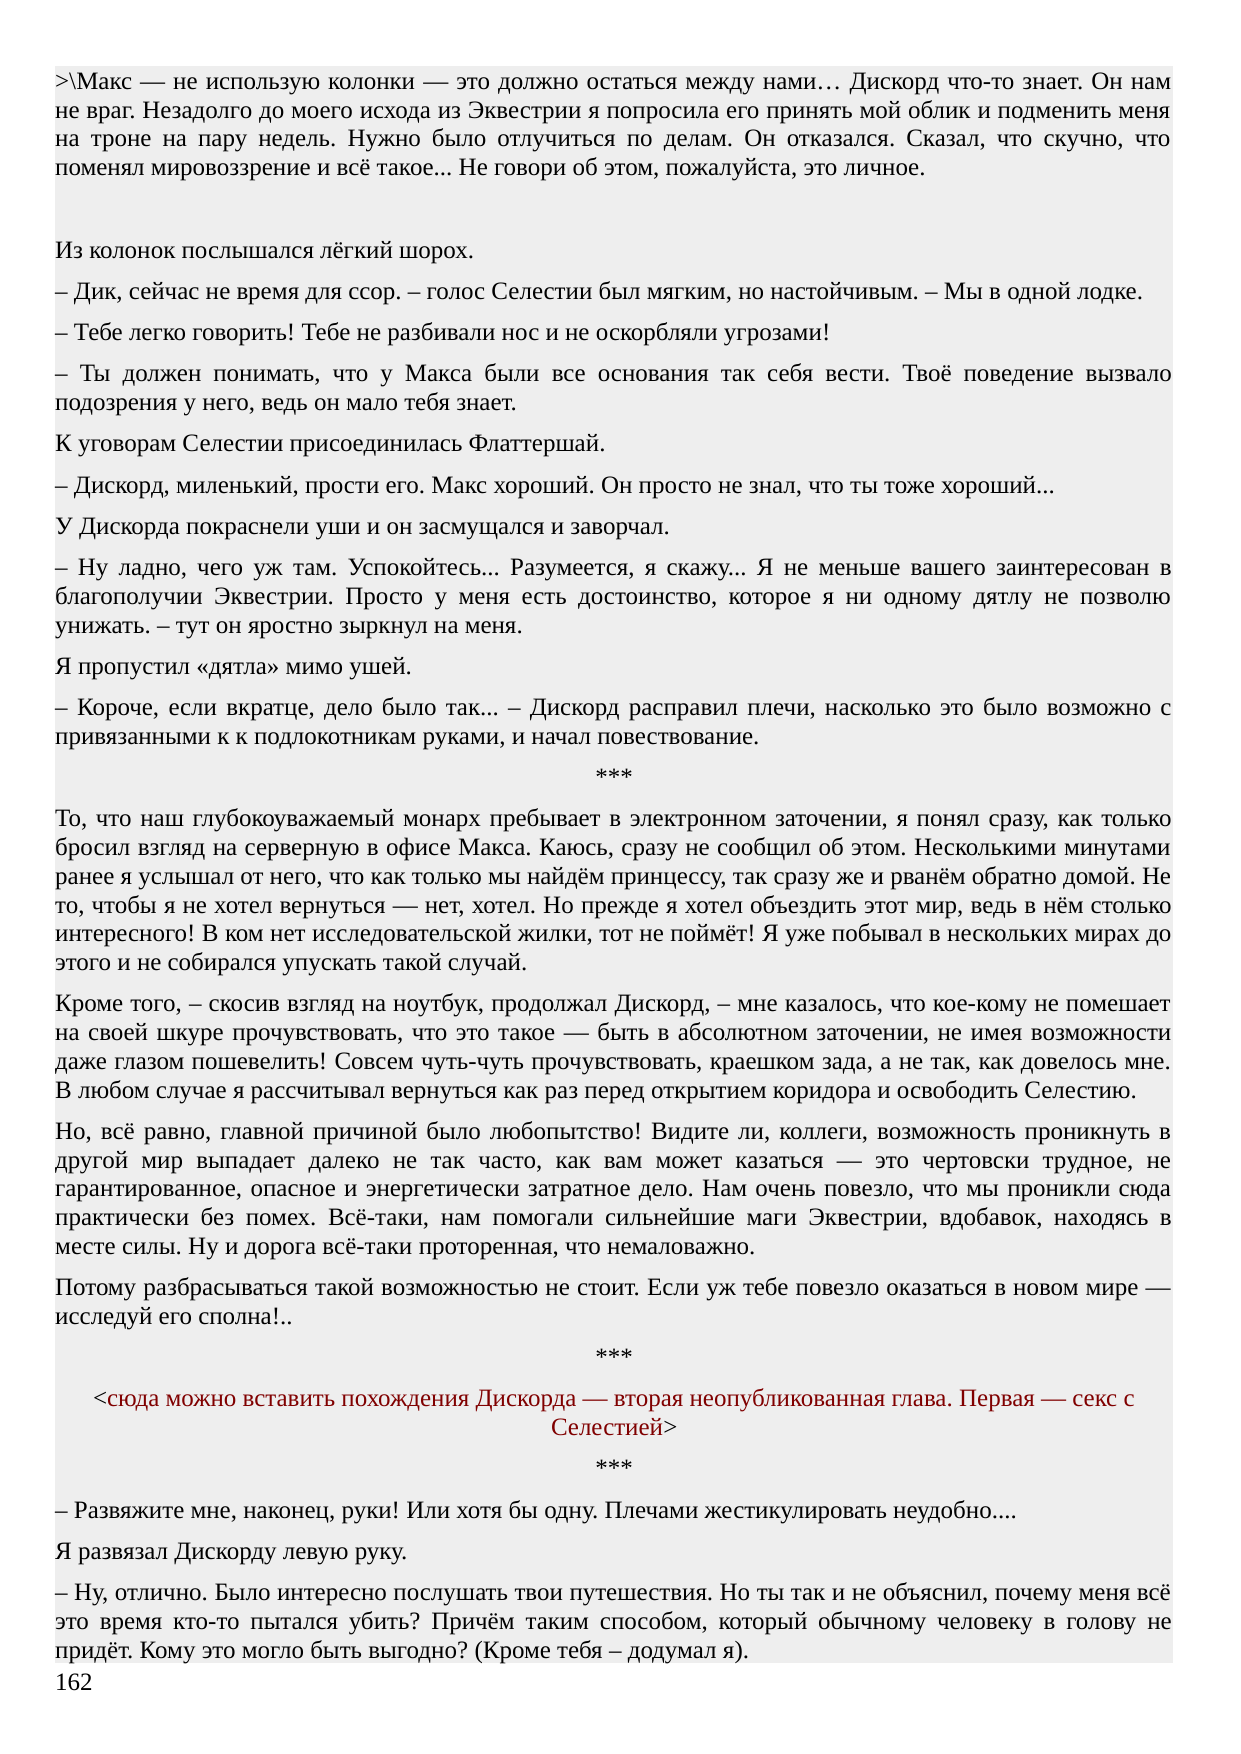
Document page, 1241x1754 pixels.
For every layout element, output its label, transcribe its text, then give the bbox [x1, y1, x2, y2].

text Но, всё равно, главной причиной было любопытство! Видите ли, коллеги, возможность проникнуть в другой мир выпадает далеко не так часто, как вам может казаться — это чертовски трудное, не гарантированное, опасное и энергетически затратное дело. Нам очень повезло, что мы проникли сюда практически без помех. Всё-таки, нам помогали сильнейшие маги Эквестрии, вдобавок, находясь в месте силы. Ну и дорога всё-таки проторенная, что немаловажно. [55, 1116, 1173, 1260]
text – Дискорд, миленький, прости его. Макс хороший. Он просто не знал, что ты тоже хороший... [55, 470, 1173, 498]
text – Ну ладно, чего уж там. Успокойтесь... Разумеется, я скажу... Я не меньше вашего заинтересован в благополучии Эквестрии. Просто у меня есть достоинство, которое я ни одному дятлу не позволю унижать. – тут он яростно зыркнул на меня. [55, 552, 1173, 638]
text – Дик, сейчас не время для ссор. – голос Селестии был мягким, но настойчивым. – Мы в одной лодке. [55, 276, 1173, 305]
text У Дискорда покраснели уши и он засмущался и заворчал. [55, 511, 1173, 540]
text *** [55, 1453, 1173, 1482]
text То, что наш глубокоуважаемый монарх пребывает в электронном заточении, я понял сразу, как только бросил взгляд на серверную в офисе Макса. Каюсь, сразу не сообщил об этом. Несколькими минутами ранее я услышал от него, что как только мы найдём принцессу, так сразу же и рванём обратно домой. Не то, чтобы я не хотел вернуться — нет, хотел. Но прежде я хотел объездить этот мир, ведь в нём столько интересного! В ком нет исследовательской жилки, тот не поймёт! Я уже побывал в нескольких мирах до этого и не собирался упускать такой случай. [55, 803, 1173, 976]
text Я развязал Дискорду левую руку. [55, 1536, 1173, 1565]
text Потому разбрасываться такой возможностью не стоит. Если уж тебе повезло оказаться в новом мире — исследуй его сполна!.. [55, 1272, 1173, 1330]
text Кроме того, – скосив взгляд на ноутбук, продолжал Дискорд, – мне казалось, что кое-кому не помешает на своей шкуре прочувствовать, что это такое — быть в абсолютном заточении, не имея возможности даже глазом пошевелить! Совсем чуть-чуть прочувствовать, краешком зада, а не так, как довелось мне. В любом случае я рассчитывал вернуться как раз перед открытием коридора и освободить Селестию. [55, 988, 1173, 1103]
text – Короче, если вкратце, дело было так... – Дискорд расправил плечи, насколько это было возможно с привязанными к к подлокотникам руками, и начал повествование. [55, 692, 1173, 750]
text – Ты должен понимать, что у Макса были все основания так себя вести. Твоё поведение вызвало подозрения у него, ведь он мало тебя знает. [55, 358, 1173, 416]
text К уговорам Селестии присоединилась Флаттершай. [55, 428, 1173, 457]
text – Ну, отлично. Было интересно послушать твои путешествия. Но ты так и не объяснил, почему меня всё это время кто-то пытался убить? Причём таким способом, который обычному человеку в голову не придёт. Кому это могло быть выгодно? (Кроме тебя – додумал я). [55, 1577, 1173, 1663]
text <сюда можно вставить похождения Дискорда — вторая неопубликованная глава. Первая — секс с Селестией> [55, 1383, 1173, 1441]
text >\Макс — не использую колонки — это должно остаться между нами… Дискорд что-то знает. Он нам не враг. Незадолго до моего исхода из Эквестрии я попросила его принять мой облик и подменить меня на троне на пару недель. Нужно было отлучиться по делам. Он отказался. Сказал, что скучно, что поменял мировоззрение и всё такое... Не говори об этом, пожалуйста, это личное. [55, 66, 1173, 181]
text – Тебе легко говорить! Тебе не разбивали нос и не оскорбляли угрозами! [55, 317, 1173, 346]
text *** [55, 762, 1173, 791]
text Я пропустил «дятла» мимо ушей. [55, 651, 1173, 680]
text – Развяжите мне, наконец, руки! Или хотя бы одну. Плечами жестикулировать неудобно.... [55, 1495, 1173, 1523]
text Из колонок послышался лёгкий шорох. [55, 235, 1173, 263]
text *** [55, 1342, 1173, 1371]
